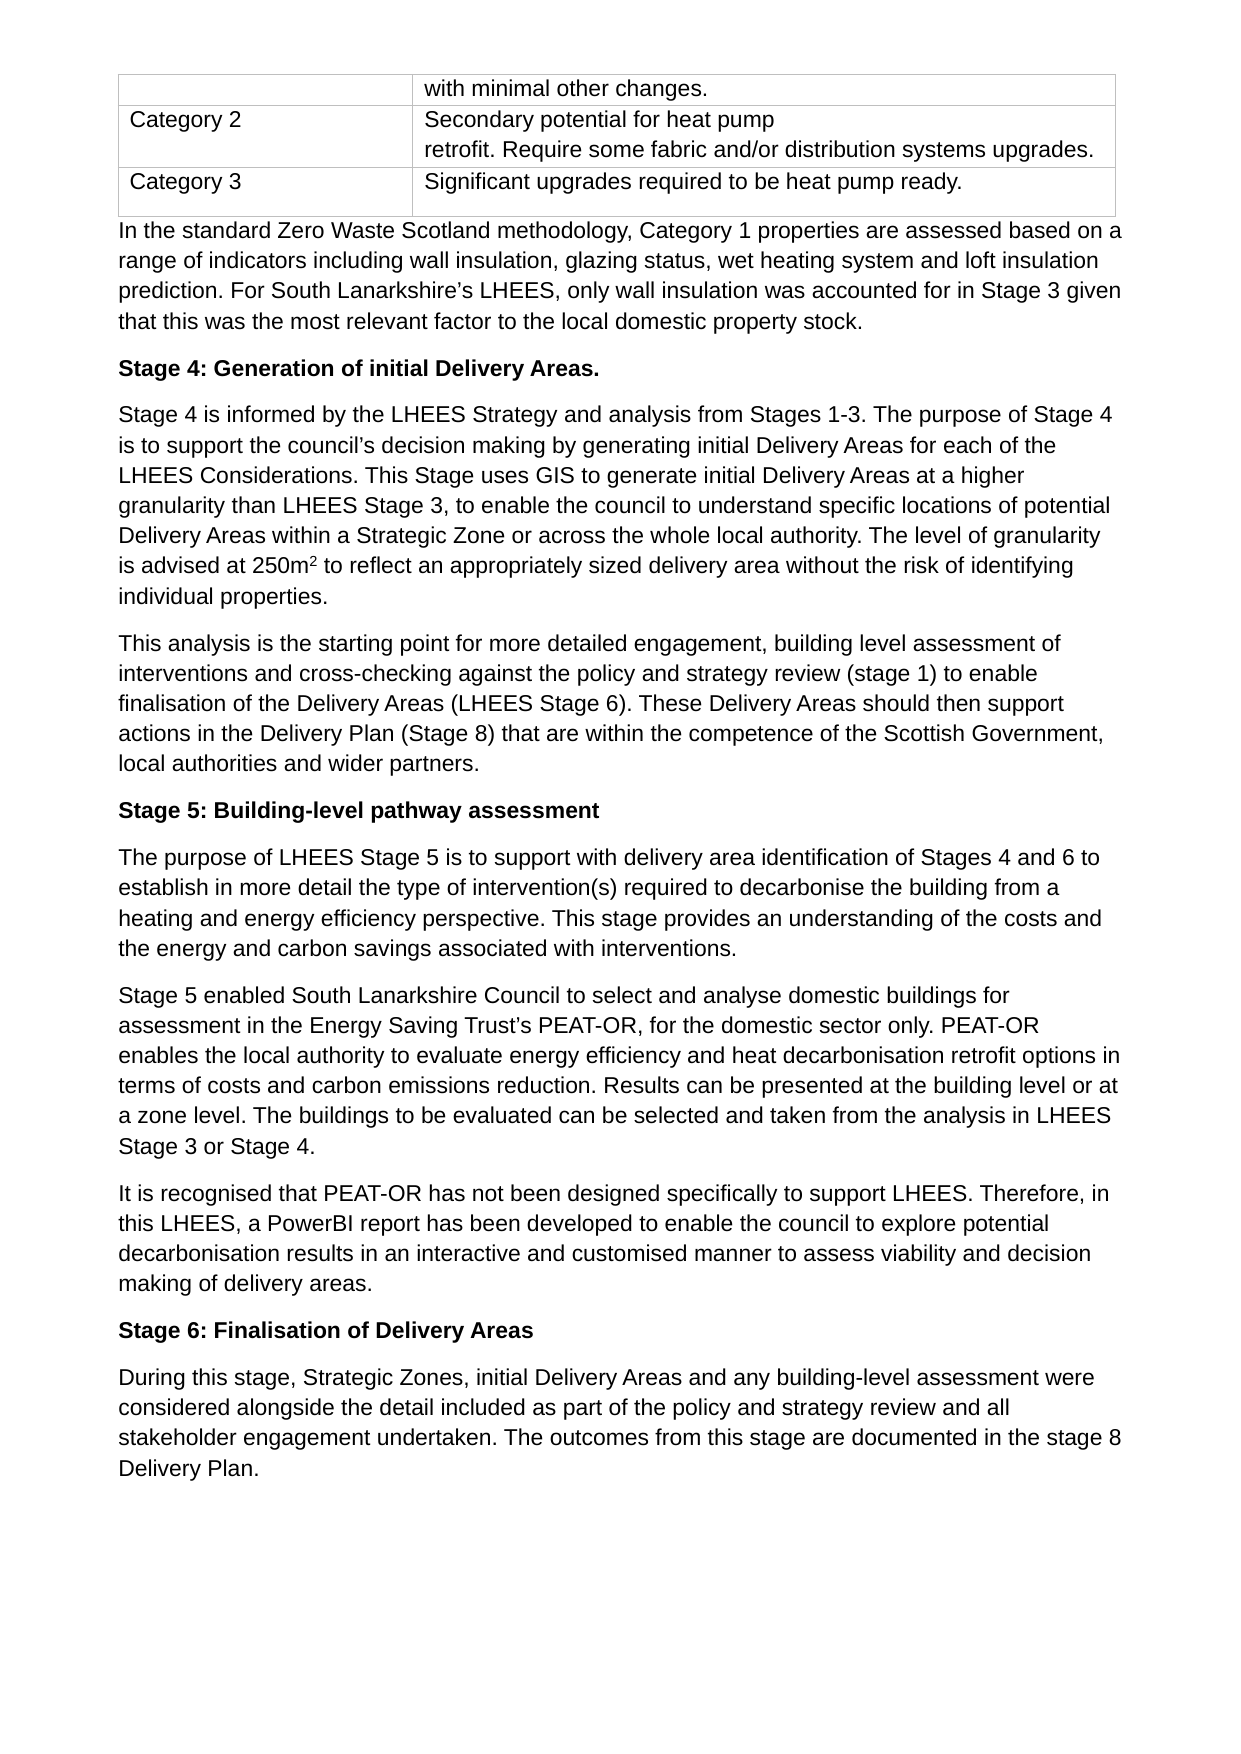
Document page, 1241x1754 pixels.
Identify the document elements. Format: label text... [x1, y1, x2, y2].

table_cell Secondary potential for heat pump retrofit. Require some fabric and/or distribution systems upgrades. [413, 106, 1115, 167]
table_cell with minimal other changes. [413, 75, 1115, 105]
text Stage 4 is informed by the LHEES Strategy and analysis from Stages 1-3. The purpose of Stage 4 is to support the council’s decision making by generating initial Delivery Areas for each of the LHEES Considerations. This Stage uses GIS to generate initial Delivery Areas at a higher granularity than LHEES Stage 3, to enable the council to understand specific locations of potential Delivery Areas within a Strategic Zone or across the whole local authority. The level of granularity is advised at 250m2 to reflect an appropriately sized delivery area without the risk of identifying individual properties. [118, 401, 1122, 609]
text Stage 4: Generation of initial Delivery Areas. [118, 354, 1122, 381]
text Stage 5 enabled South Lanarkshire Council to select and analyse domestic buildings for assessment in the Energy Saving Trust’s PEAT-OR, for the domestic sector only. PEAT-OR enables the local authority to evaluate energy efficiency and heat decarbonisation retrofit options in terms of costs and carbon emissions reduction. Results can be presented at the building level or at a zone level. The buildings to be evaluated can be selected and taken from the analysis in LHEES Stage 3 or Stage 4. [118, 982, 1122, 1159]
text The purpose of LHEES Stage 5 is to support with delivery area identification of Stages 4 and 6 to establish in more detail the type of intervention(s) required to decarbonise the building from a heating and energy efficiency perspective. This stage provides an understanding of the costs and the energy and carbon savings associated with interventions. [118, 844, 1122, 961]
text Stage 5: Building-level pathway assessment [118, 797, 1122, 823]
table_cell Significant upgrades required to be heat pump ready. [413, 168, 1115, 216]
text During this stage, Strategic Zones, initial Delivery Areas and any building-level assessment were considered alongside the detail included as part of the policy and strategy review and all stakeholder engagement undertaken. The outcomes from this stage are documented in the stage 8 Delivery Plan. [118, 1364, 1122, 1481]
text Stage 6: Finalisation of Delivery Areas [118, 1317, 1122, 1343]
table_cell Category 3 [119, 168, 412, 216]
table_cell [119, 75, 412, 105]
text This analysis is the starting point for more detailed engagement, building level assessment of interventions and cross-checking against the policy and strategy review (stage 1) to enable finalisation of the Delivery Areas (LHEES Stage 6). These Delivery Areas should then support actions in the Delivery Plan (Stage 8) that are within the competence of the Scottish Government, local authorities and wider partners. [118, 629, 1122, 777]
table_cell Category 2 [119, 106, 412, 167]
text In the standard Zero Waste Scotland methodology, Category 1 properties are assessed based on a range of indicators including wall insulation, glazing status, wet heating system and loft insulation prediction. For South Lanarkshire’s LHEES, only wall insulation was accounted for in Stage 3 given that this was the most relevant factor to the local domestic property stock. [118, 217, 1122, 334]
text It is recognised that PEAT-OR has not been designed specifically to support LHEES. Therefore, in this LHEES, a PowerBI report has been developed to enable the council to explore potential decarbonisation results in an interactive and customised manner to assess viability and decision making of delivery areas. [118, 1179, 1122, 1296]
